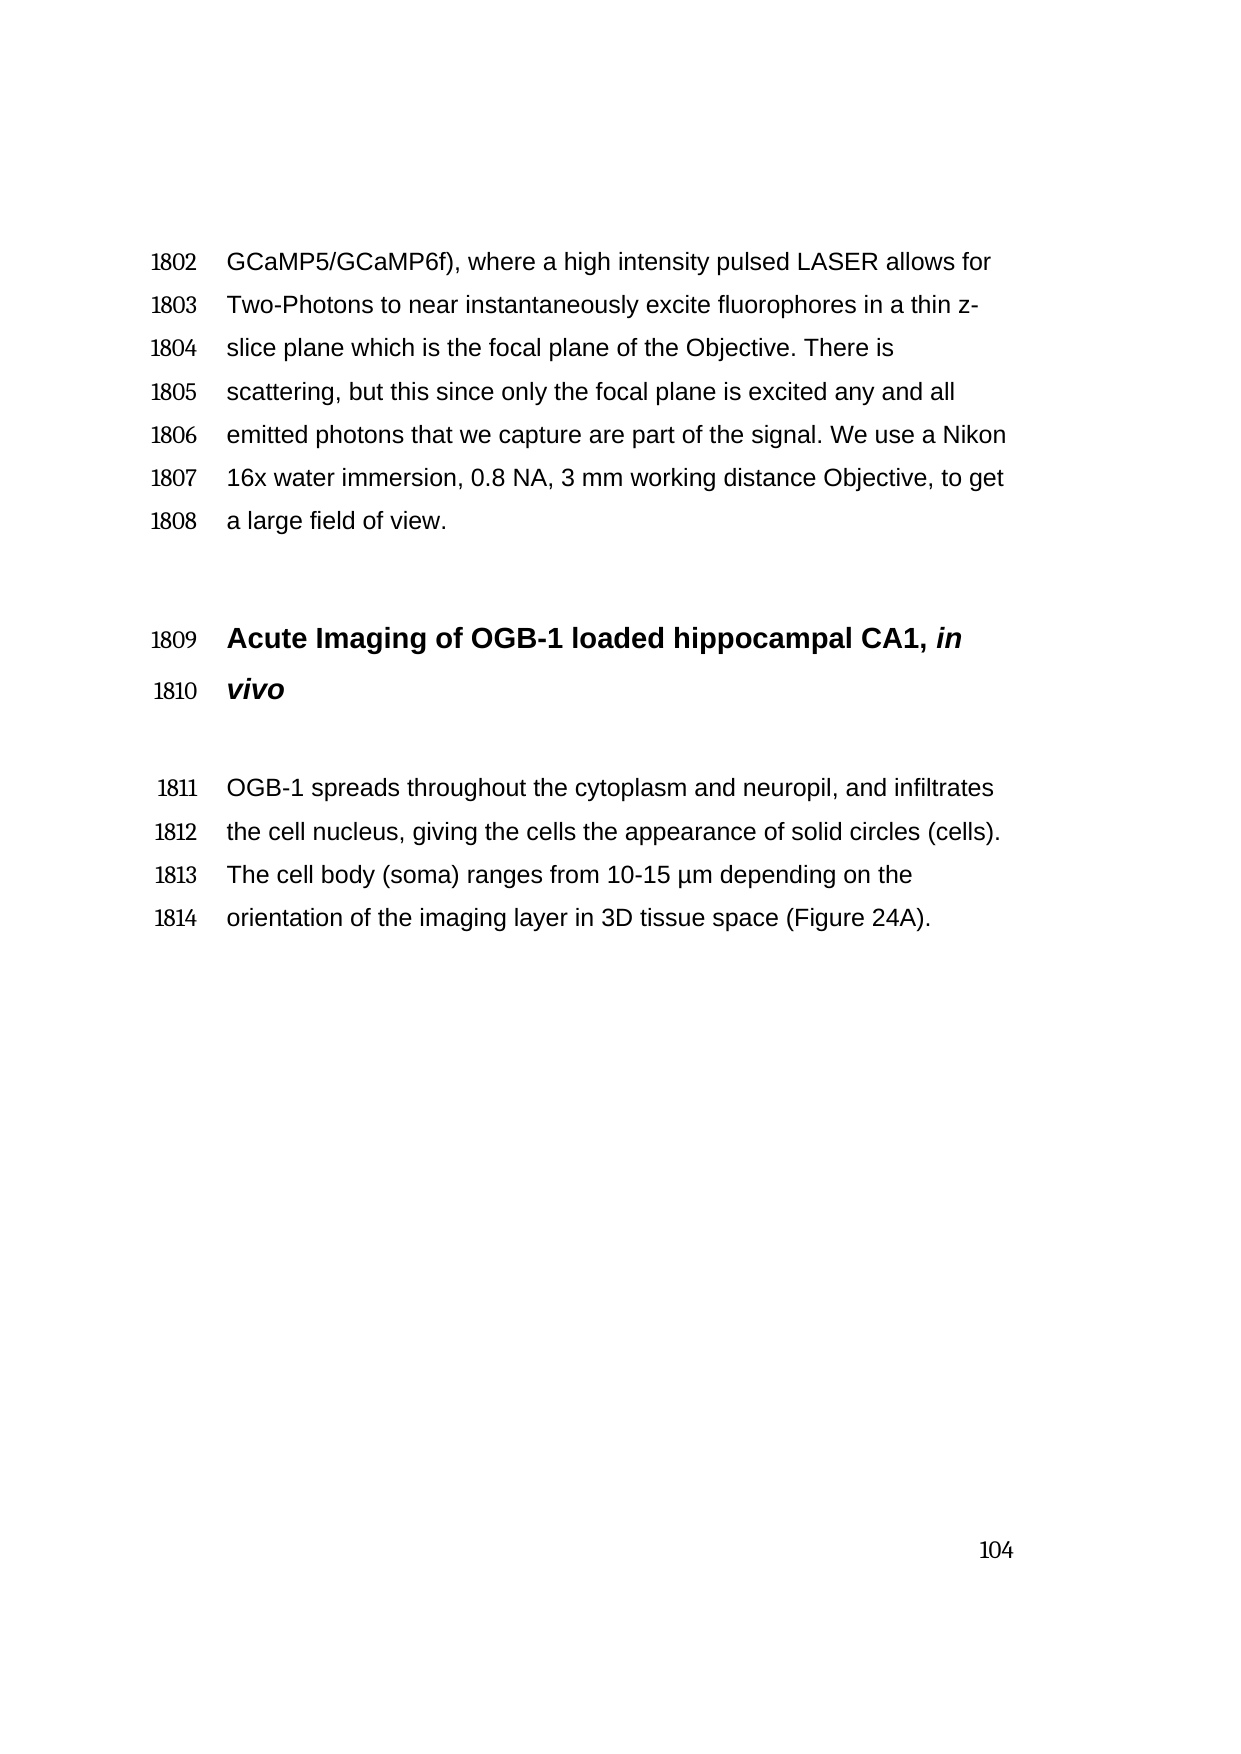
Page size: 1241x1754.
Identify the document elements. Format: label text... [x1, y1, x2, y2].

text GCaMP5/GCaMP6f), where a high intensity pulsed LASER allows for Two-Photons to near instantaneously excite fluorophores in a thin z-slice plane which is the focal plane of the Objective. There is scattering, but this since only the focal plane is excited any and all emitted photons that we capture are part of the signal. We use a Nikon 16x water immersion, 0.8 NA, 3 mm working distance Objective, to get a large field of view. [226, 247, 1014, 535]
subtitle Acute Imaging of OGB-1 loaded hippocampal CA1, in vivo [226, 621, 1014, 705]
text OGB-1 spreads throughout the cytoplasm and neuropil, and infiltrates the cell nucleus, giving the cells the appearance of solid circles (cells). The cell body (soma) ranges from 10-15 µm depending on the orientation of the imaging layer in 3D tissue space (Figure 24A). [226, 773, 1014, 932]
